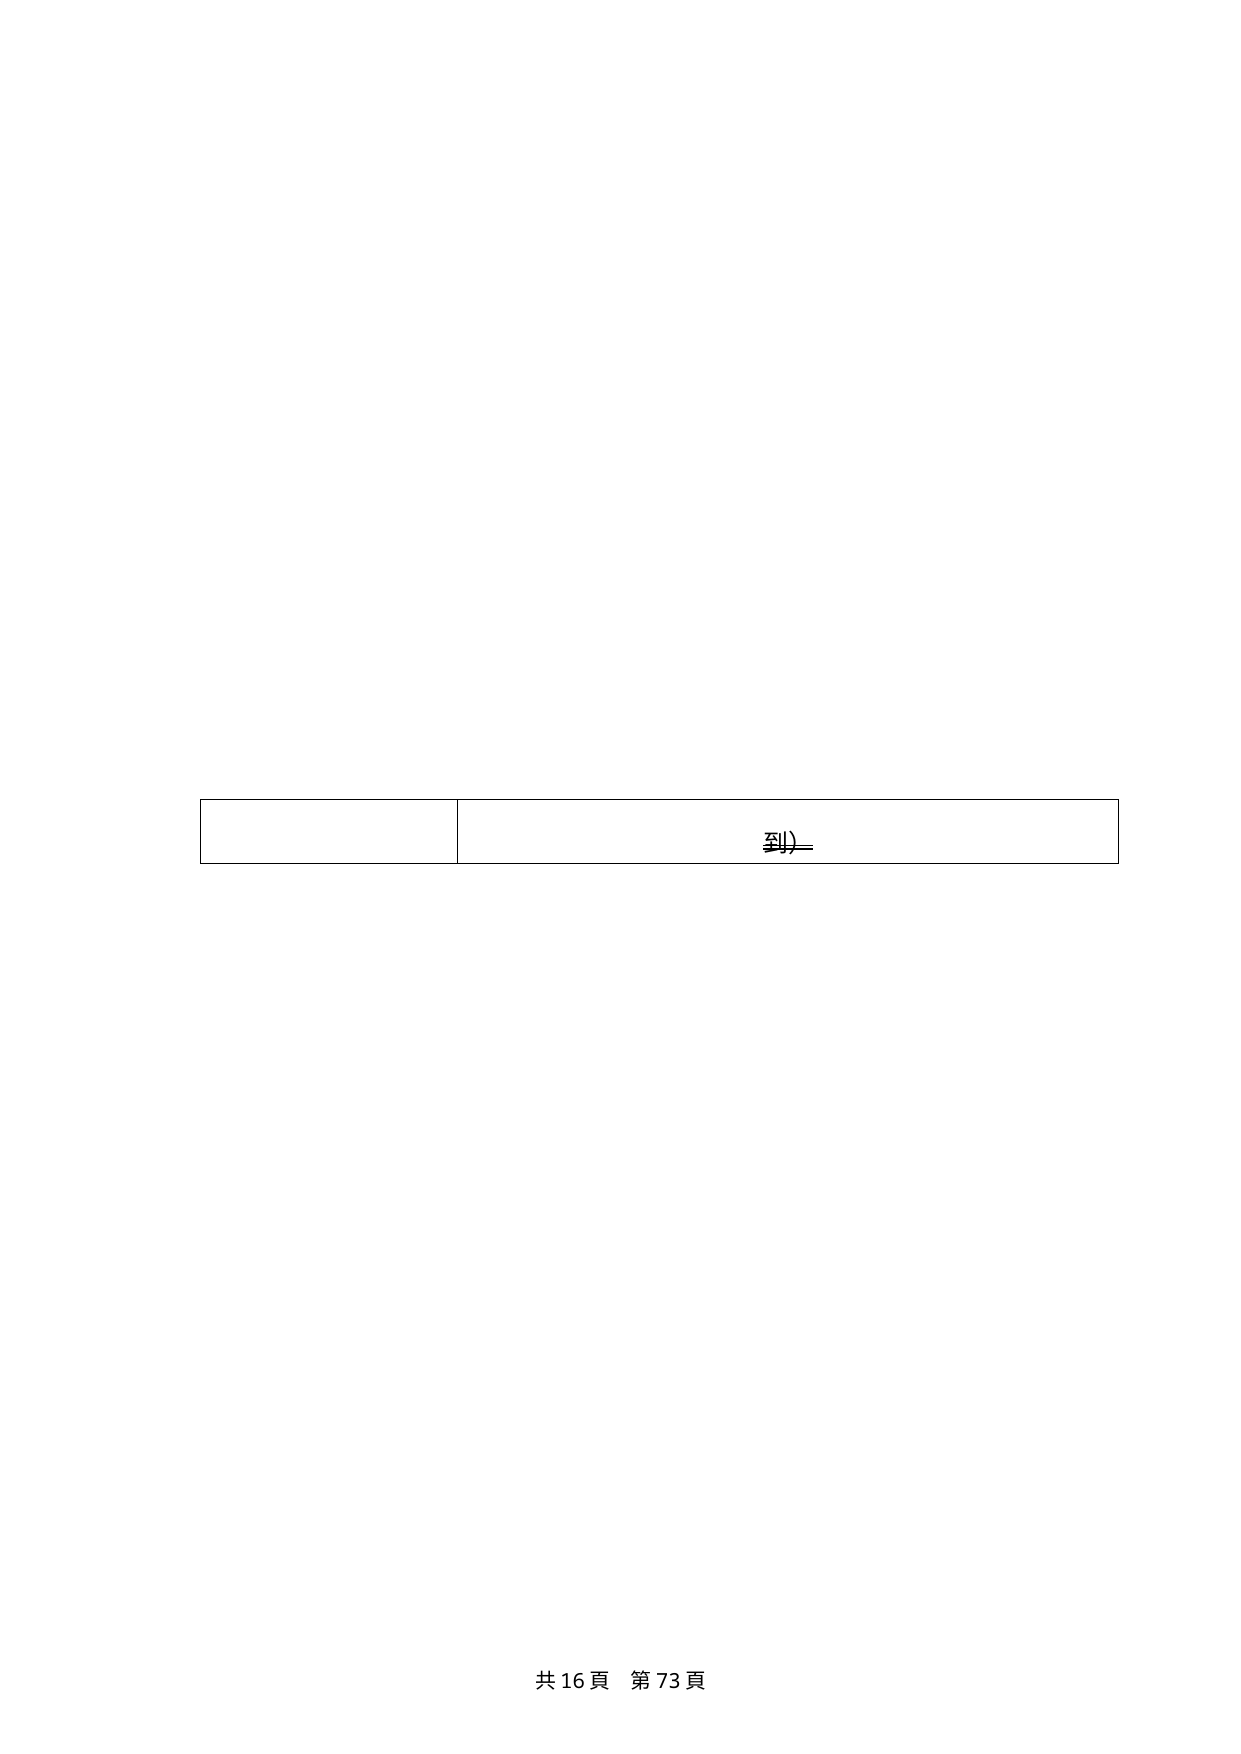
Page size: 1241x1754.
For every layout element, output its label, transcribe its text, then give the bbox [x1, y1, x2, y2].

table_cell 到） [458, 800, 1118, 863]
table_cell [201, 800, 457, 863]
